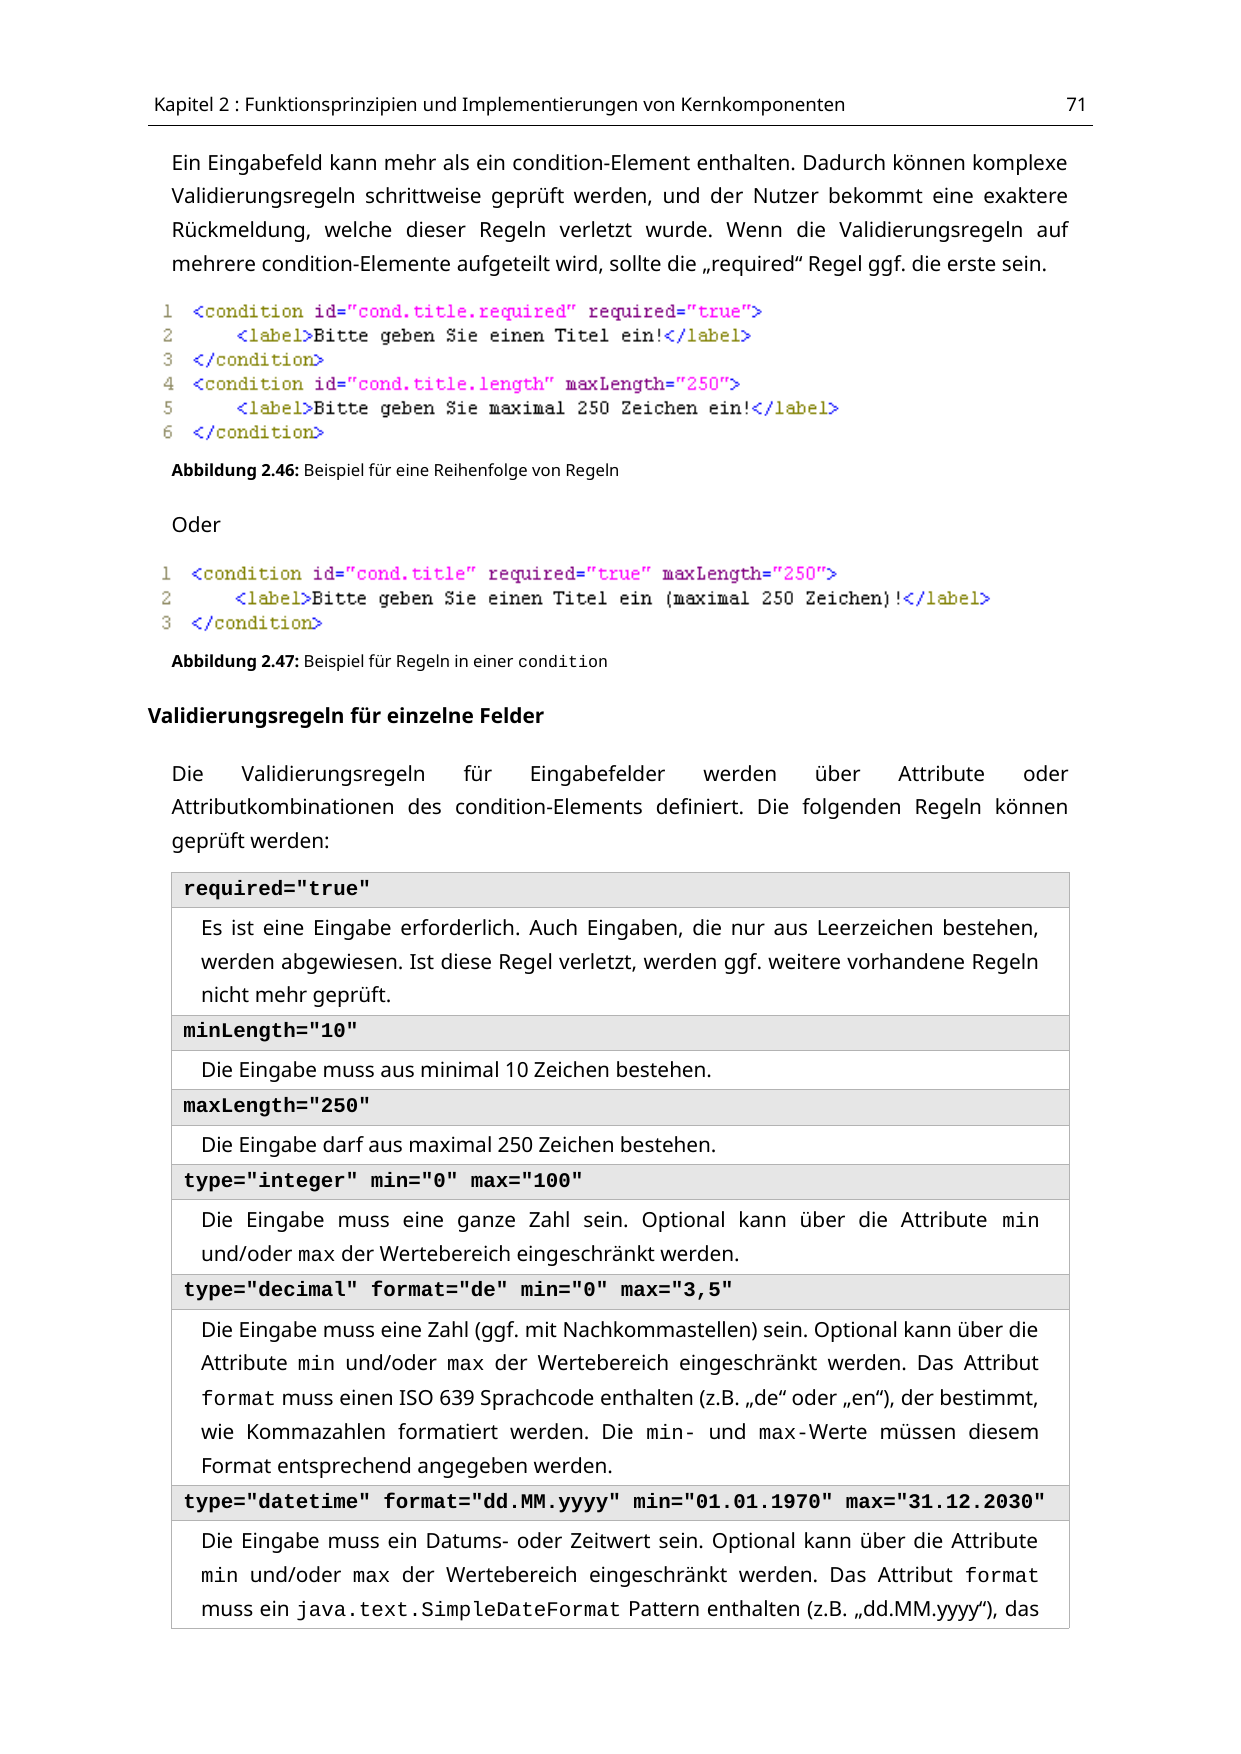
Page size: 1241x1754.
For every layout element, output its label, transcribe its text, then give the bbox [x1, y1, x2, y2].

text Ein Eingabefeld kann mehr als ein condition-Element enthalten. Dadurch können komplexe Validierungsregeln schrittweise geprüft werden, und der Nutzer bekommt eine exaktere Rückmeldung, welche dieser Regeln verletzt wurde. Wenn die Validierungsregeln auf mehrere condition-Elemente aufgeteilt wird, sollte die „required“ Regel ggf. die erste sein. [171, 148, 1069, 277]
table_header required="true" [172, 873, 1069, 907]
table_cell Die Eingabe darf aus maximal 250 Zeichen bestehen. [172, 1126, 1069, 1164]
text Oder [148, 307, 1069, 538]
table_cell maxLength="250" [172, 1090, 1069, 1125]
table_cell type="decimal" format="de" min="0" max="3,5" [172, 1275, 1069, 1309]
text Abbildung 2.46: Beispiel für eine Reihenfolge von Regeln [171, 442, 838, 481]
table_cell type="datetime" format="dd.MM.yyyy" min="01.01.1970" max="31.12.2030" [172, 1486, 1069, 1520]
table_cell Es ist eine Eingabe erforderlich. Auch Eingaben, die nur aus Leerzeichen bestehen, werden abgewiesen. Ist diese Regel verletzt, werden ggf. weitere vorhandene Regeln nicht mehr geprüft. [172, 908, 1069, 1015]
table_cell Die Eingabe muss eine ganze Zahl sein. Optional kann über die Attribute min und/oder max der Wertebereich eingeschränkt werden. [172, 1200, 1069, 1274]
table_cell minLength="10" [172, 1016, 1069, 1050]
text Die Validierungsregeln für Eingabefelder werden über Attribute oder Attributkombinationen des condition-Elements definiert. Die folgenden Regeln können geprüft werden: [171, 759, 1069, 854]
text Abbildung 2.47: Beispiel für Regeln in einer condition [171, 633, 977, 672]
table_cell type="integer" min="0" max="100" [172, 1165, 1069, 1199]
table_cell Die Eingabe muss eine Zahl (ggf. mit Nachkommastellen) sein. Optional kann über die Attribute min und/oder max der Wertebereich eingeschränkt werden. Das Attribut format muss einen ISO 639 Sprachcode enthalten (z.B. „de“ oder „en“), der bestimmt, wie Kommazahlen formatiert werden. Die min- und max-Werte müssen diesem Format entsprechend angegeben werden. [172, 1310, 1069, 1485]
table_cell Die Eingabe muss aus minimal 10 Zeichen bestehen. [172, 1051, 1069, 1089]
table_cell Die Eingabe muss ein Datums- oder Zeitwert sein. Optional kann über die Attribute min und/oder max der Wertebereich eingeschränkt werden. Das Attribut format muss ein java.text.SimpleDateFormat Pattern enthalten (z.B. „dd.MM.yyyy“), das [172, 1521, 1069, 1628]
subtitle Validierungsregeln für einzelne Felder [148, 585, 1092, 729]
